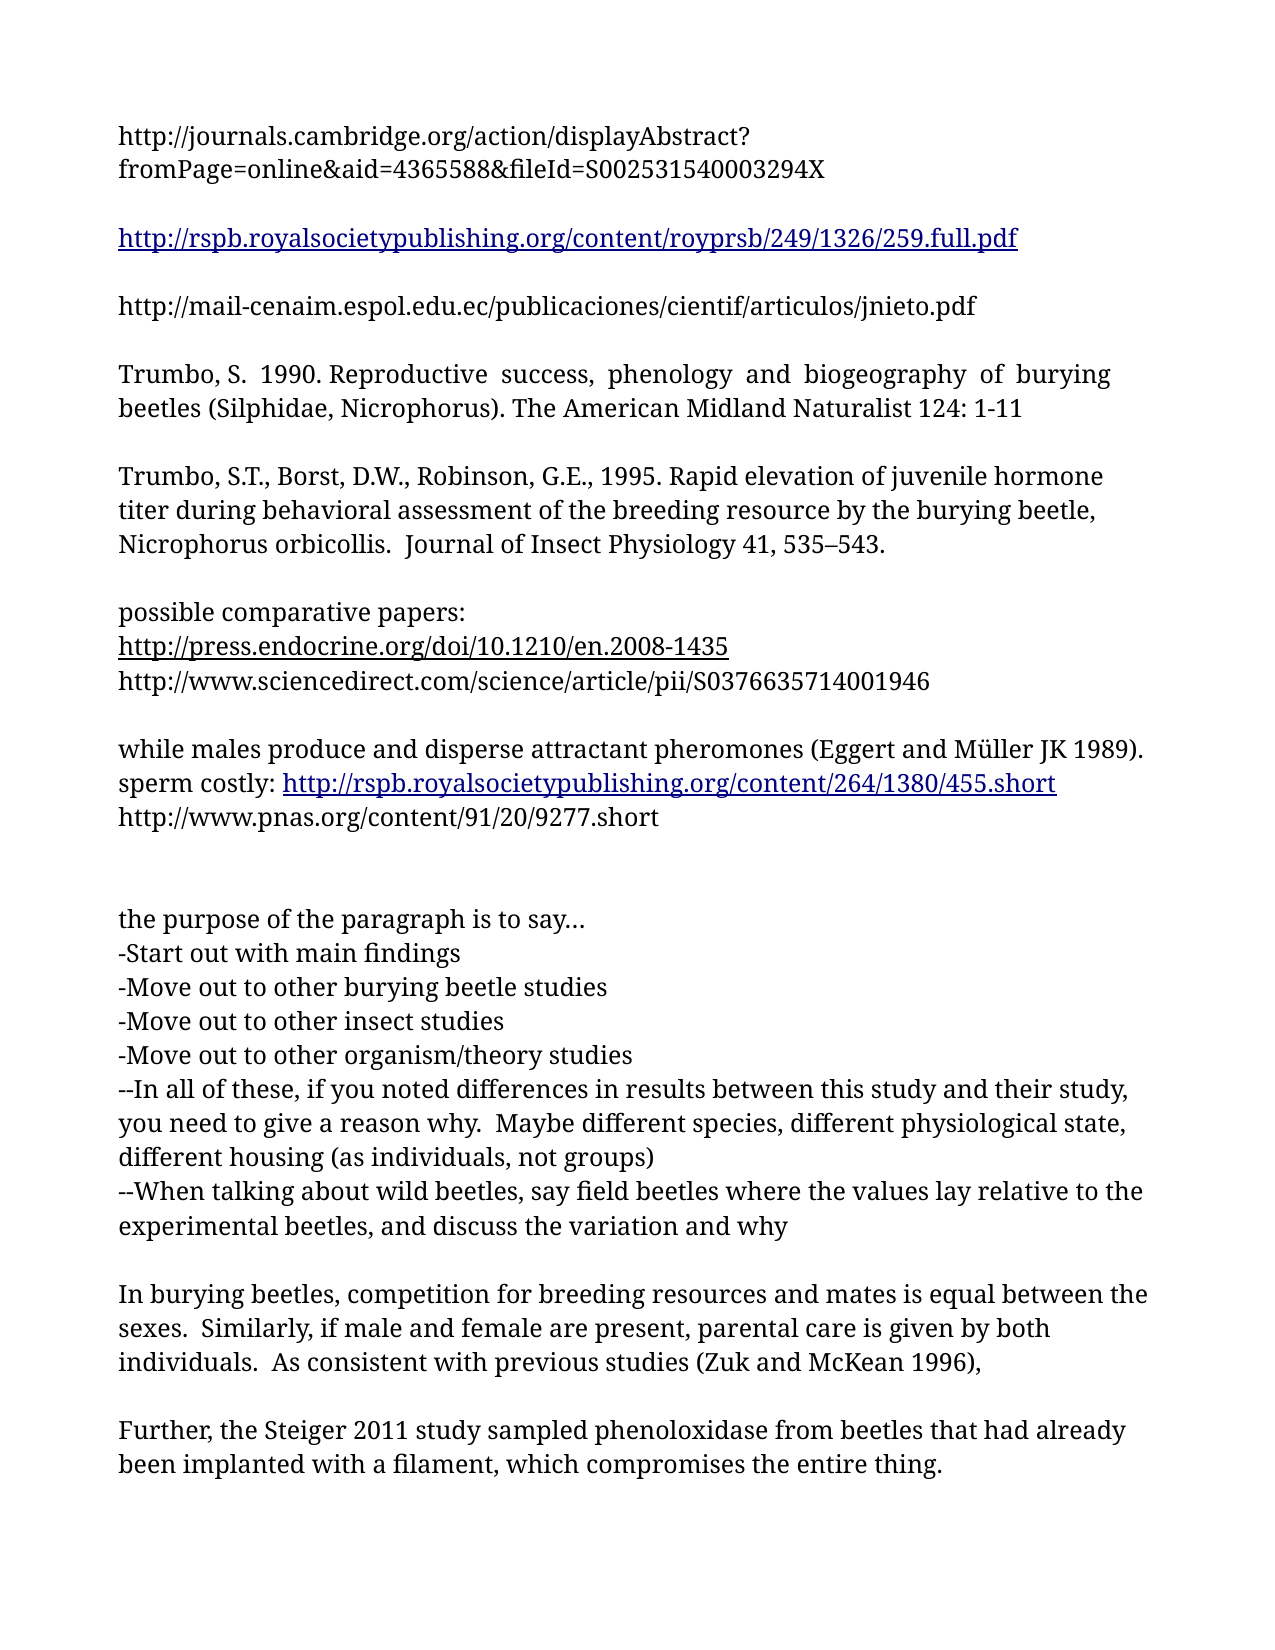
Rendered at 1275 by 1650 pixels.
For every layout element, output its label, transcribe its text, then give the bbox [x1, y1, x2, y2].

text --When talking about wild beetles, say field beetles where the values lay relative to the experimental beetles, and discuss the variation and why [118, 1174, 1157, 1242]
text http://www.pnas.org/content/91/20/9277.short [118, 799, 1157, 833]
text http://press.endocrine.org/doi/10.1210/en.2008-1435 [118, 629, 1157, 663]
text --In all of these, if you noted differences in results between this study and their study, you need to give a reason why. Maybe different species, different physiological state, different housing (as individuals, not groups) [118, 1072, 1157, 1174]
text -Move out to other organism/theory studies [118, 1038, 1157, 1072]
text while males produce and disperse attractant pheromones (Eggert and Müller JK 1989). [118, 731, 1157, 765]
text http://journals.cambridge.org/action/displayAbstract?fromPage=online&aid=4365588&fileId=S002531540003294X [118, 118, 1157, 186]
text -Start out with main findings [118, 936, 1157, 970]
text Trumbo, S. 1990. Reproductive success, phenology and biogeography of burying beetles (Silphidae, Nicrophorus). The American Midland Naturalist 124: 1-11 [118, 357, 1157, 425]
text the purpose of the paragraph is to say… [118, 902, 1157, 936]
text -Move out to other insect studies [118, 1004, 1157, 1038]
text http://rspb.royalsocietypublishing.org/content/royprsb/249/1326/259.full.pdf [118, 220, 1157, 254]
text Trumbo, S.T., Borst, D.W., Robinson, G.E., 1995. Rapid elevation of juvenile hormone titer during behavioral assessment of the breeding resource by the burying beetle, Nicrophorus orbicollis. Journal of Insect Physiology 41, 535–543. [118, 459, 1157, 561]
text Further, the Steiger 2011 study sampled phenoloxidase from beetles that had already been implanted with a filament, which compromises the entire thing. [118, 1412, 1157, 1481]
text In burying beetles, competition for breeding resources and mates is equal between the sexes. Similarly, if male and female are present, parental care is given by both individuals. As consistent with previous studies (Zuk and McKean 1996), [118, 1276, 1157, 1378]
text http://mail-cenaim.espol.edu.ec/publicaciones/cientif/articulos/jnieto.pdf [118, 288, 1157, 322]
text http://www.sciencedirect.com/science/article/pii/S0376635714001946 [118, 663, 1157, 697]
text possible comparative papers: [118, 595, 1157, 629]
text sperm costly: http://rspb.royalsocietypublishing.org/content/264/1380/455.short [118, 765, 1157, 799]
text -Move out to other burying beetle studies [118, 970, 1157, 1004]
